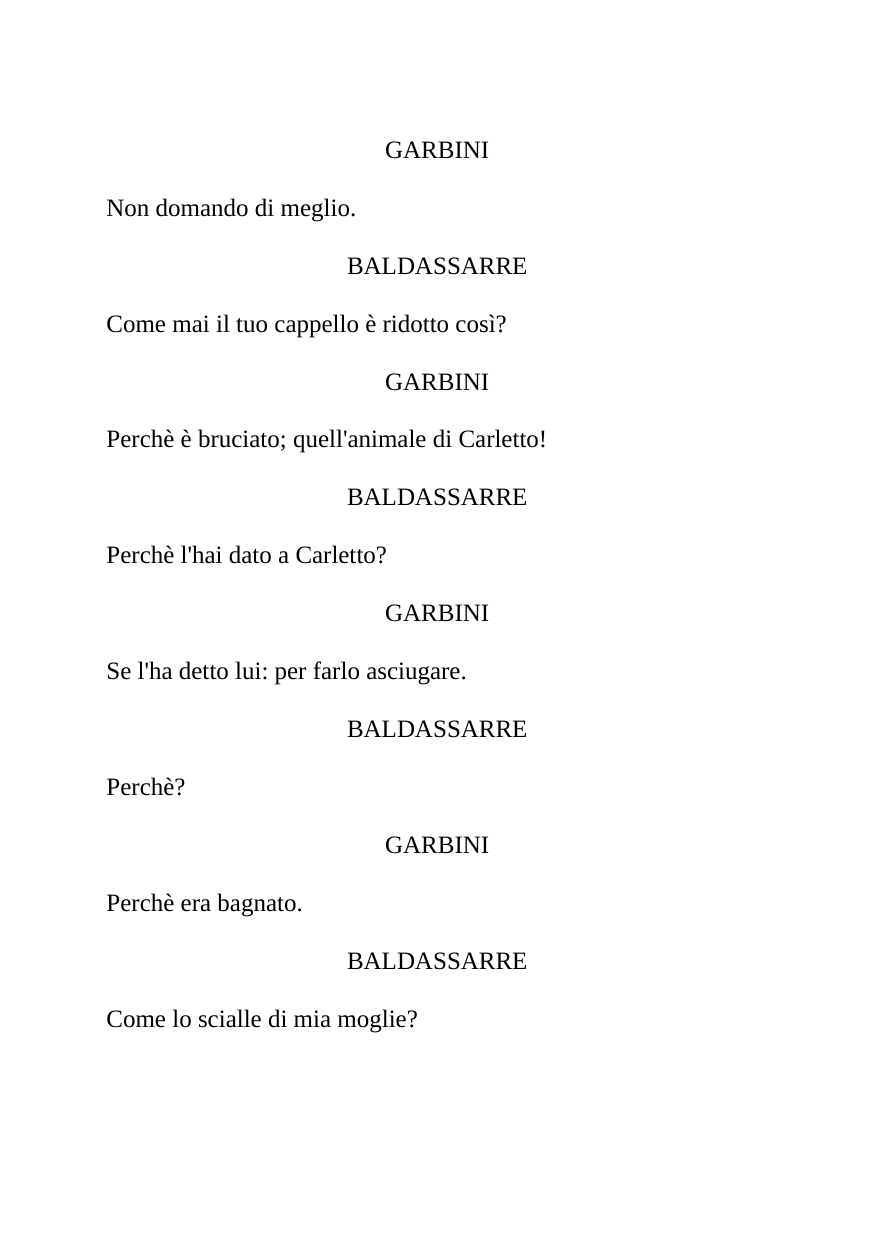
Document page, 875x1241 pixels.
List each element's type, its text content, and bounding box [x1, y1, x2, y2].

text BALDASSARRE [106, 714, 768, 743]
text GARBINI [106, 135, 768, 164]
text BALDASSARRE [106, 482, 768, 511]
text GARBINI [106, 367, 768, 395]
text Perchè è bruciato; quell'animale di Carletto! [106, 424, 768, 453]
text Perchè era bagnato. [106, 888, 768, 917]
text Non domando di meglio. [106, 193, 768, 222]
text GARBINI [106, 830, 768, 859]
text Perchè l'hai dato a Carletto? [106, 540, 768, 569]
text GARBINI [106, 598, 768, 627]
text BALDASSARRE [106, 946, 768, 974]
text BALDASSARRE [106, 251, 768, 279]
text Perchè? [106, 772, 768, 801]
text Come lo scialle di mia moglie? [106, 1004, 768, 1032]
text Se l'ha detto lui: per farlo asciugare. [106, 656, 768, 685]
text Come mai il tuo cappello è ridotto così? [106, 309, 768, 337]
